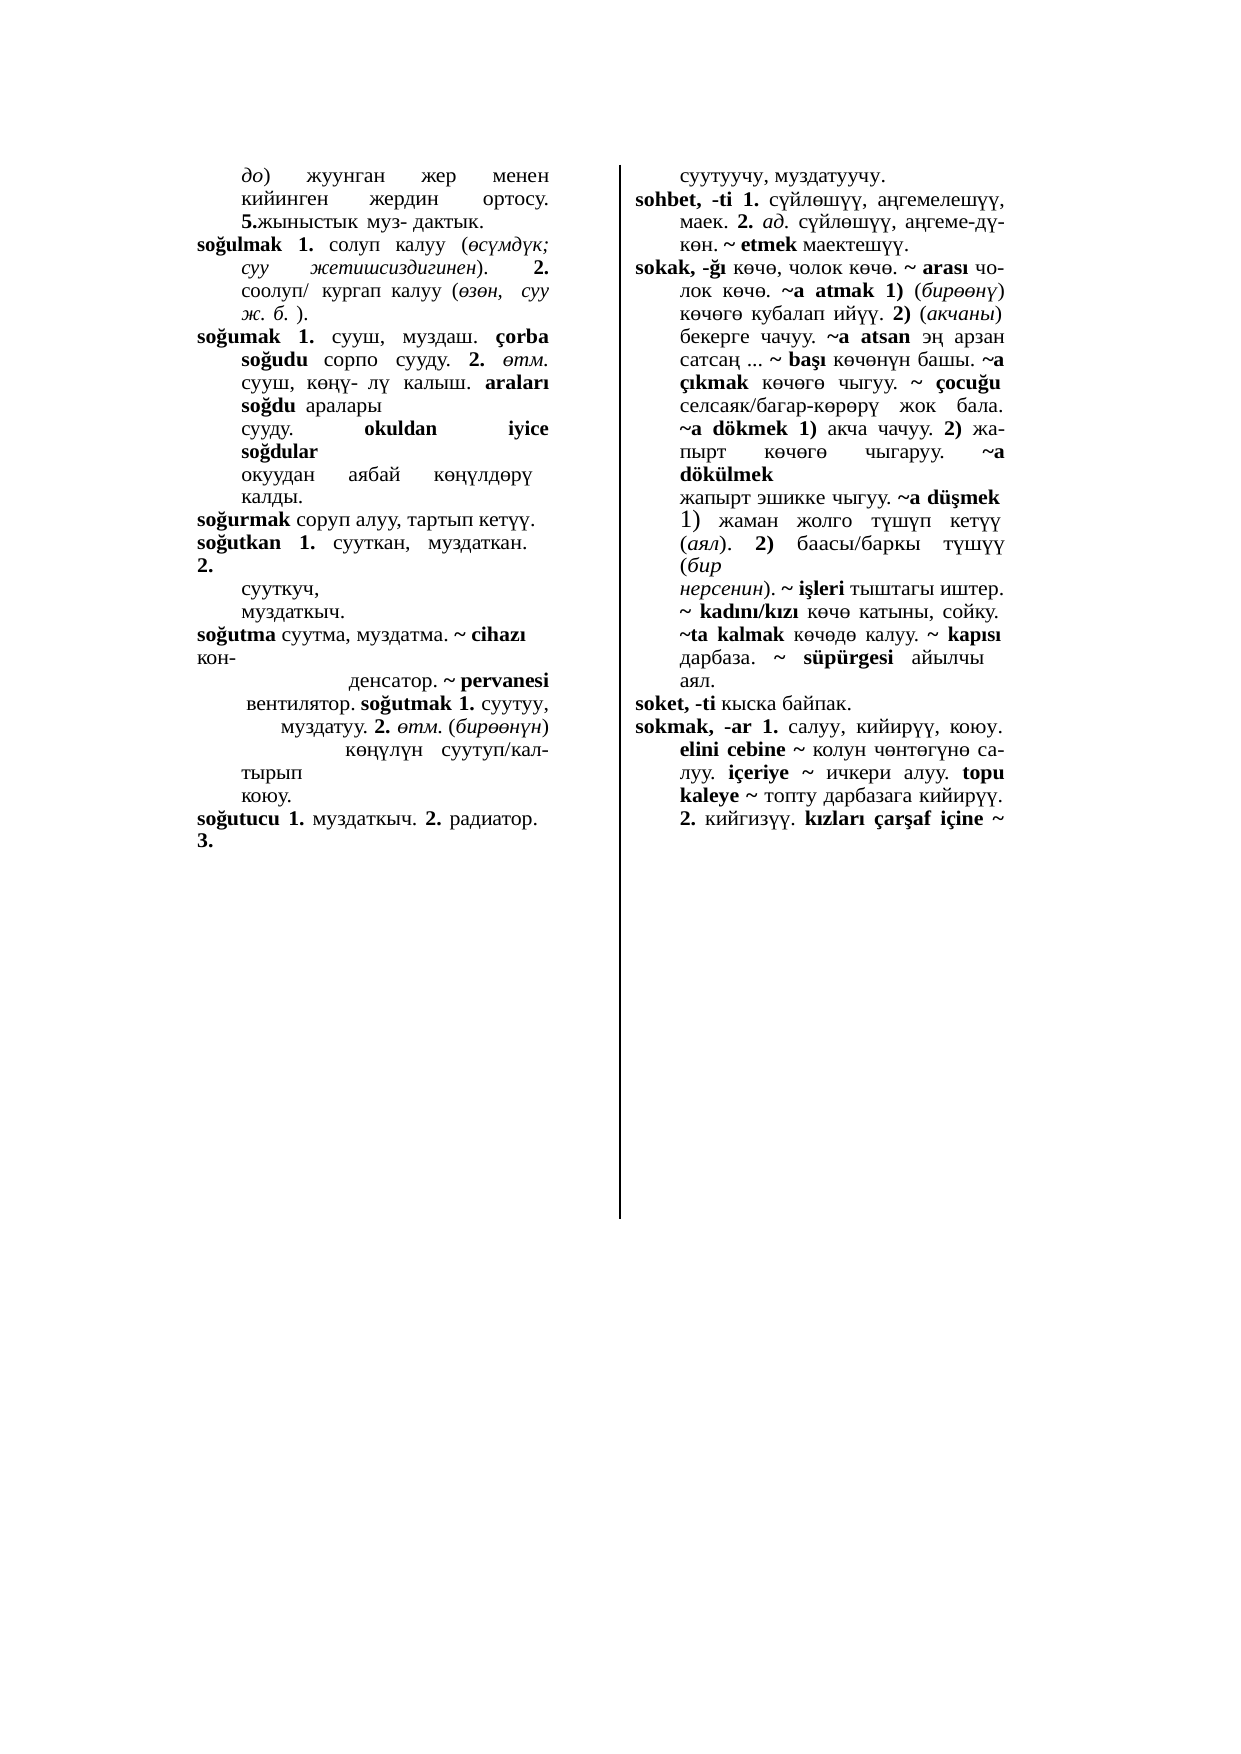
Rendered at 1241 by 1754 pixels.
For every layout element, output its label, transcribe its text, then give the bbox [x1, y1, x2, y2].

text сууткуч, муздаткыч. [241, 577, 414, 623]
text soğurmak соруп алуу, тартып кетүү. [197, 508, 549, 531]
text окуудан аябай көңүлдөрү калды. [241, 463, 532, 508]
text жапырт эшикке чыгуу. ~a düşmek [679, 486, 1004, 509]
text ~ta kalmak көчөдө калуу. ~ kapısı [679, 623, 1005, 646]
text 2. кийгизүү. kızları çarşaf içine ~ [679, 807, 1004, 830]
list жаман жолго түшүп кетүү [679, 509, 1004, 532]
text до) жуунган жер менен кийинген жердин ортосу. 5.жыныстык муз- дактык. [241, 164, 549, 233]
text бекерге чачуу. ~a atsan эң арзан сатсаң ... ~ başı көчөнүн башы. ~a çıkmak көчөгө чыгуу. ~ çocuğu [679, 325, 1005, 394]
text soğutkan 1. сууткан, муздаткан. 2. [197, 531, 549, 577]
text sohbet, -ti 1. сүйлөшүү, аңгемелешүү, маек. 2. ад. сүйлөшүү, аңгеме-дү- көн. ~ etmek маектешүү. [635, 188, 1005, 256]
text тырып коюу. [241, 761, 345, 807]
text soğutma суутма, муздатма. ~ cihazı кон- [197, 623, 549, 669]
text soket, -ti кыска байпак. [635, 692, 1065, 715]
text ~a dökmek 1) акча чачуу. 2) жа- пырт көчөгө чыгаруу. ~a dökülmek [679, 417, 1005, 486]
text ~ kadını/kızı көчө катыны, сойку. [679, 600, 1005, 623]
text soğulmak 1. солуп калуу (өсүмдүк; суу жетишсиздигинен). 2. соолуп/ кургап калуу (өзөн, суу ж. б. ). [197, 233, 549, 325]
text sokmak, -ar 1. салуу, кийирүү, коюу. [635, 715, 1065, 738]
text суутуучу, муздатуучу. [679, 164, 888, 187]
text soğutucu 1. муздаткыч. 2. радиатор. 3. [197, 807, 549, 852]
text денсатор. ~ pervanesi вентилятор. soğutmak 1. суутуу, муздатуу. 2. өтм. (бирөөнүн) көңүлүн суутуп/кал- [197, 669, 549, 761]
text сууду. okuldan iyice soğdular [241, 417, 549, 463]
text дарбаза. ~ süpürgesi айылчы аял. [679, 646, 984, 692]
text нерсенин). ~ işleri тыштагы иштер. [679, 577, 1005, 600]
text soğumak 1. сууш, муздаш. çorba soğudu сорпо сууду. 2. өтм. сууш, көңү- лү калыш. araları soğdu аралары [197, 325, 549, 417]
text (аял). 2) баасы/баркы түшүү (бир [679, 532, 1005, 577]
text elini cebine ~ колун чөнтөгүнө са- луу. içeriye ~ ичкери алуу. topu kaleye ~ топту дарбазага кийирүү. [679, 738, 1005, 807]
text sokak, -ğı көчө, чолок көчө. ~ arası чо- лок көчө. ~a atmak 1) (бирөөнү) көчөгө кубалап ийүү. 2) (акчаны) [635, 256, 1005, 325]
text селсаяк/багар-көрөрү жок бала. [679, 394, 1005, 417]
